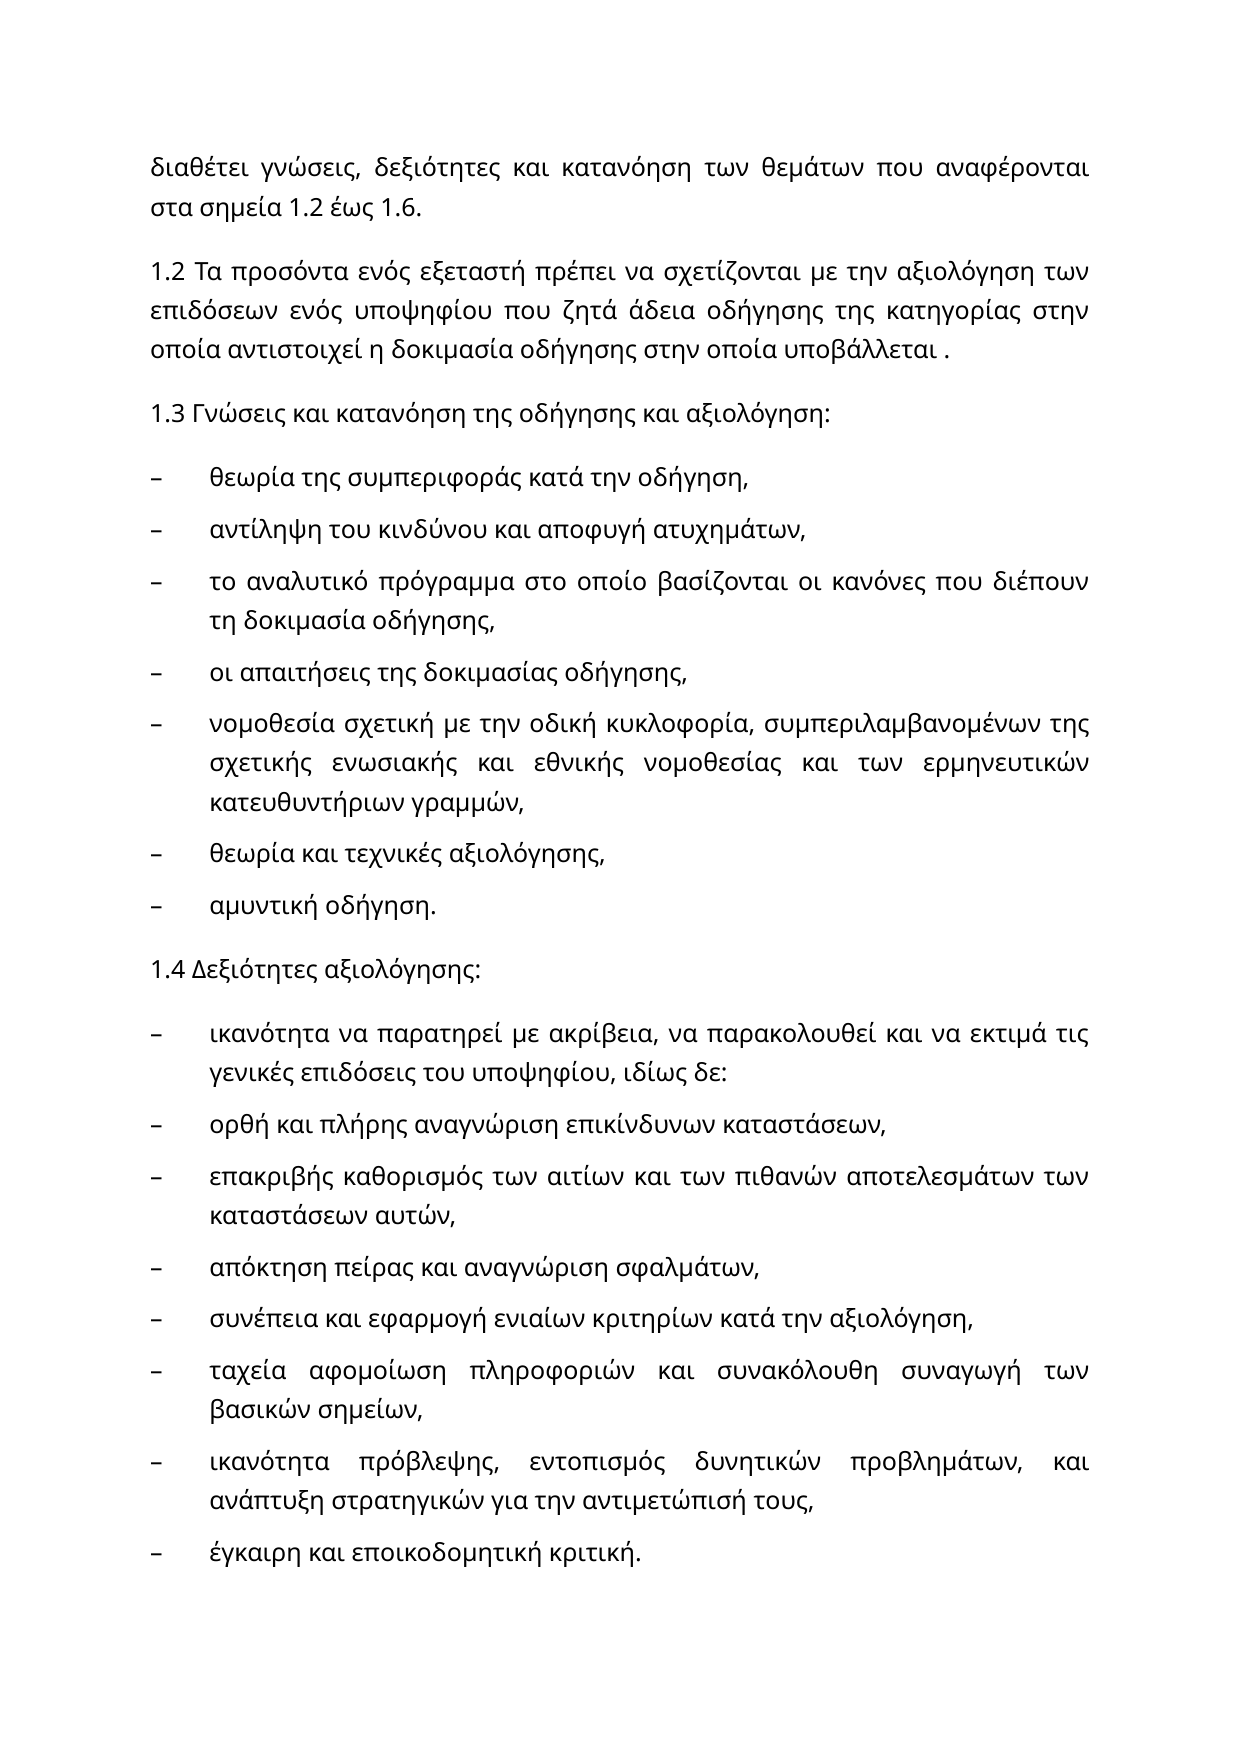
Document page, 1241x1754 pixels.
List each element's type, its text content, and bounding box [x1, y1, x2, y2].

list – έγκαιρη και εποικοδομητική κριτική. [150, 1534, 1090, 1568]
list – οι απαιτήσεις της δοκιμασίας οδήγησης, [150, 654, 1090, 688]
list – ταχεία αφομοίωση πληροφοριών και συνακόλουθη συναγωγή των βασικών σημείων, [150, 1352, 1090, 1426]
list – συνέπεια και εφαρμογή ενιαίων κριτηρίων κατά την αξιολόγηση, [150, 1301, 1090, 1335]
list – απόκτηση πείρας και αναγνώριση σφαλμάτων, [150, 1249, 1090, 1283]
list – νομοθεσία σχετική με την οδική κυκλοφορία, συμπεριλαμβανομένων της σχετικής ενωσιακής και εθνικής νομοθεσίας και των ερμηνευτικών κατευθυντήριων γραμμών, [150, 706, 1090, 818]
list – ορθή και πλήρης αναγνώριση επικίνδυνων καταστάσεων, [150, 1107, 1090, 1141]
list – ικανότητα να παρατηρεί με ακρίβεια, να παρακολουθεί και να εκτιμά τις γενικές επιδόσεις του υποψηφίου, ιδίως δε: [150, 1016, 1090, 1089]
list – επακριβής καθορισμός των αιτίων και των πιθανών αποτελεσμάτων των καταστάσεων αυτών, [150, 1158, 1090, 1232]
list – θεωρία και τεχνικές αξιολόγησης, [150, 836, 1090, 870]
list – το αναλυτικό πρόγραμμα στο οποίο βασίζονται οι κανόνες που διέπουν τη δοκιμασία οδήγησης, [150, 563, 1090, 637]
text 1.2 Τα προσόντα ενός εξεταστή πρέπει να σχετίζονται με την αξιολόγηση των επιδόσεων ενός υποψηφίου που ζητά άδεια οδήγησης της κατηγορίας στην οποία αντιστοιχεί η δοκιμασία οδήγησης στην οποία υποβάλλεται . [150, 253, 1090, 366]
list – αμυντική οδήγηση. [150, 887, 1090, 922]
list – αντίληψη του κινδύνου και αποφυγή ατυχημάτων, [150, 512, 1090, 546]
list – θεωρία της συμπεριφοράς κατά την οδήγηση, [150, 460, 1090, 494]
text 1.3 Γνώσεις και κατανόηση της οδήγησης και αξιολόγηση: [150, 396, 1090, 430]
list – ικανότητα πρόβλεψης, εντοπισμός δυνητικών προβλημάτων, και ανάπτυξη στρατηγικών για την αντιμετώπισή τους, [150, 1443, 1090, 1517]
text διαθέτει γνώσεις, δεξιότητες και κατανόηση των θεμάτων που αναφέρονται στα σημεία 1.2 έως 1.6. [150, 150, 1090, 223]
text 1.4 Δεξιότητες αξιολόγησης: [150, 952, 1090, 986]
